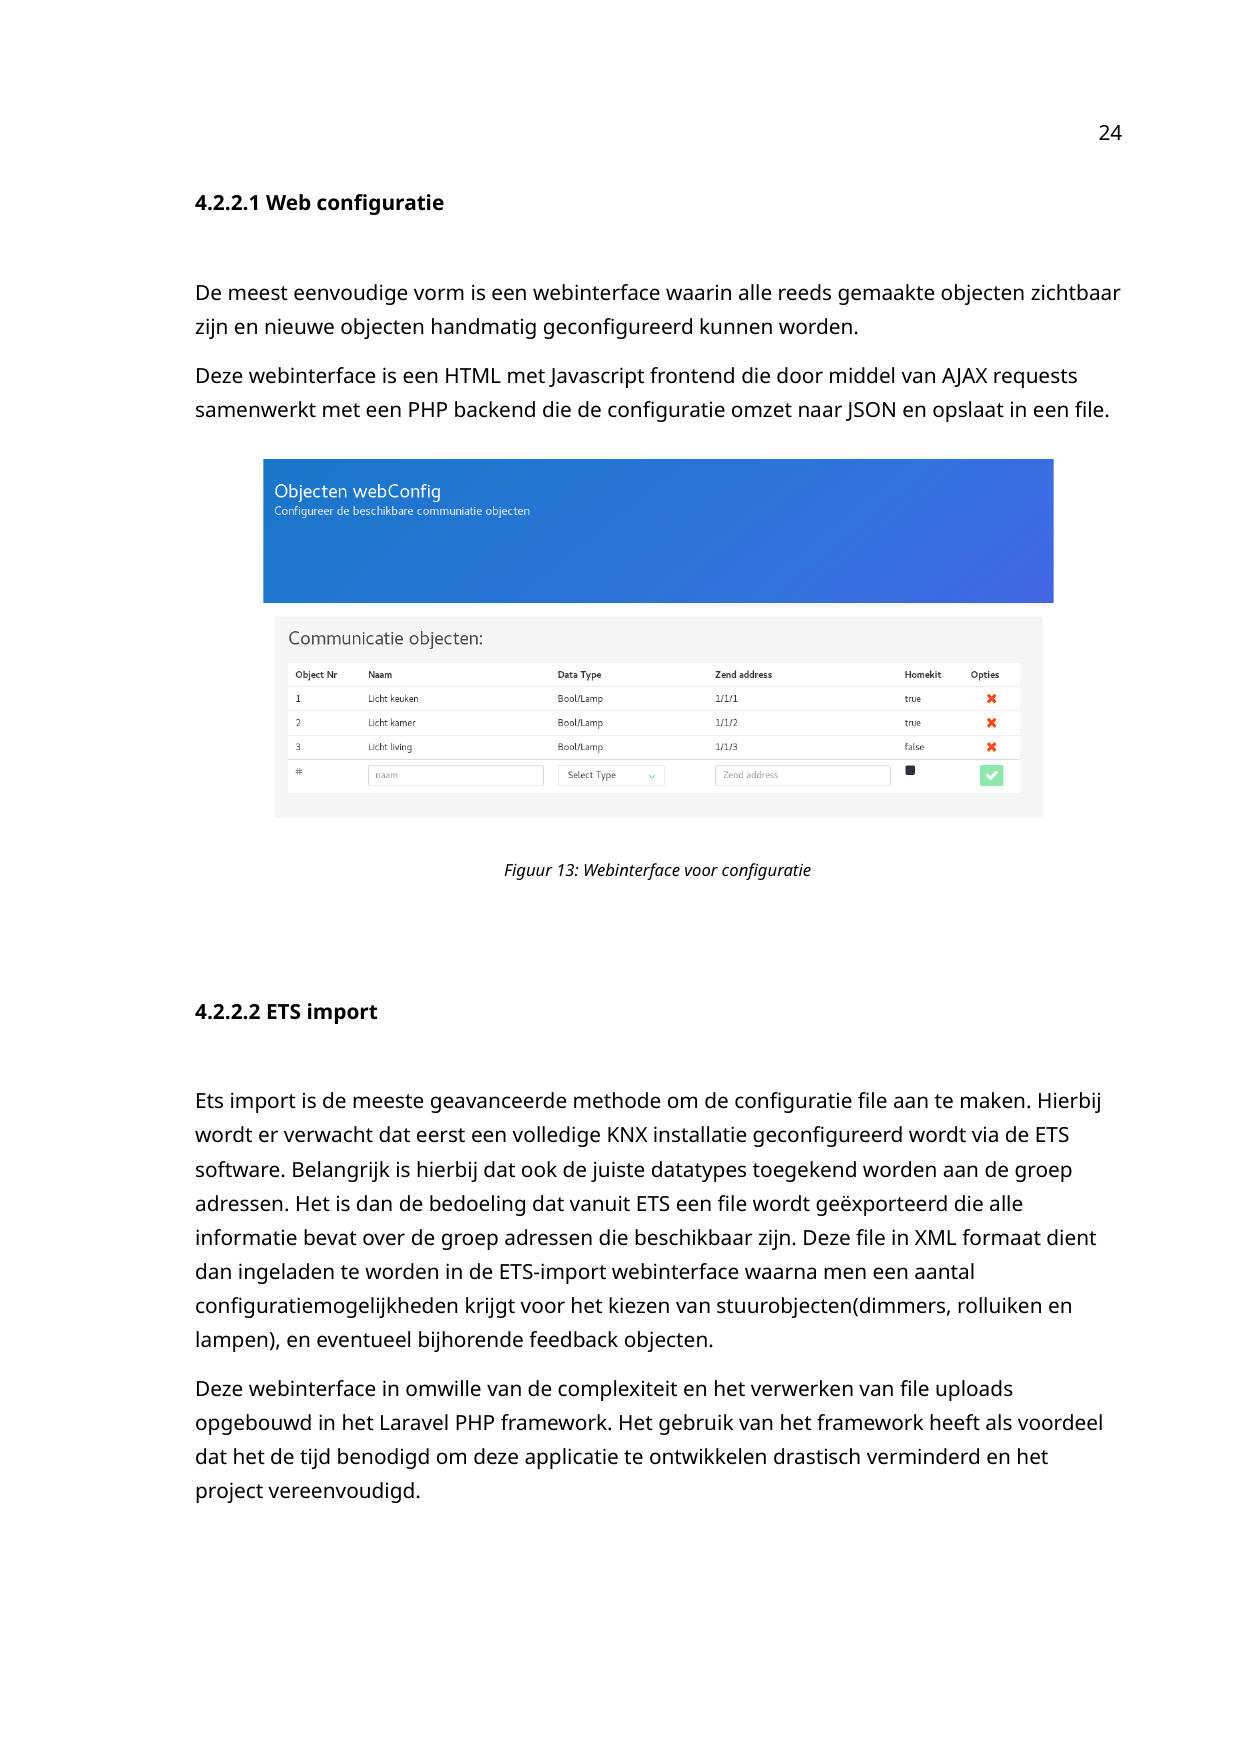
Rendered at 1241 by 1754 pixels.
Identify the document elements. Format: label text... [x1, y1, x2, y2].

text De meest eenvoudige vorm is een webinterface waarin alle reeds gemaakte objecten zichtbaar zijn en nieuwe objecten handmatig geconfigureerd kunnen worden. [195, 278, 1122, 341]
text Deze webinterface is een HTML met Javascript frontend die door middel van AJAX requests samenwerkt met een PHP backend die de configuratie omzet naar JSON en opslaat in een file. [195, 361, 1122, 423]
picture [263, 459, 1054, 852]
text Ets import is de meeste geavanceerde methode om de configuratie file aan te maken. Hierbij wordt er verwacht dat eerst een volledige KNX installatie geconfigureerd wordt via de ETS software. Belangrijk is hierbij dat ook de juiste datatypes toegekend worden aan de groep adressen. Het is dan de bedoeling dat vanuit ETS een file wordt geëxporteerd die alle informatie bevat over de groep adressen die beschikbaar zijn. Deze file in XML formaat dient dan ingeladen te worden in de ETS-import webinterface waarna men een aantal configuratiemogelijkheden krijgt voor het kiezen van stuurobjecten(dimmers, rolluiken en lampen), en eventueel bijhorende feedback objecten. [195, 1087, 1122, 1353]
subtitle 4.2.2.1 Web configuratie [195, 188, 1122, 217]
subtitle 4.2.2.2 ETS import [195, 997, 1122, 1025]
text Deze webinterface in omwille van de complexiteit en het verwerken van file uploads opgebouwd in het Laravel PHP framework. Het gebruik van het framework heeft als voordeel dat het de tijd benodigd om deze applicatie te ontwikkelen drastisch verminderd en het project vereenvoudigd. [195, 1374, 1122, 1504]
text Figuur 13: Webinterface voor configuratie [263, 852, 1054, 882]
